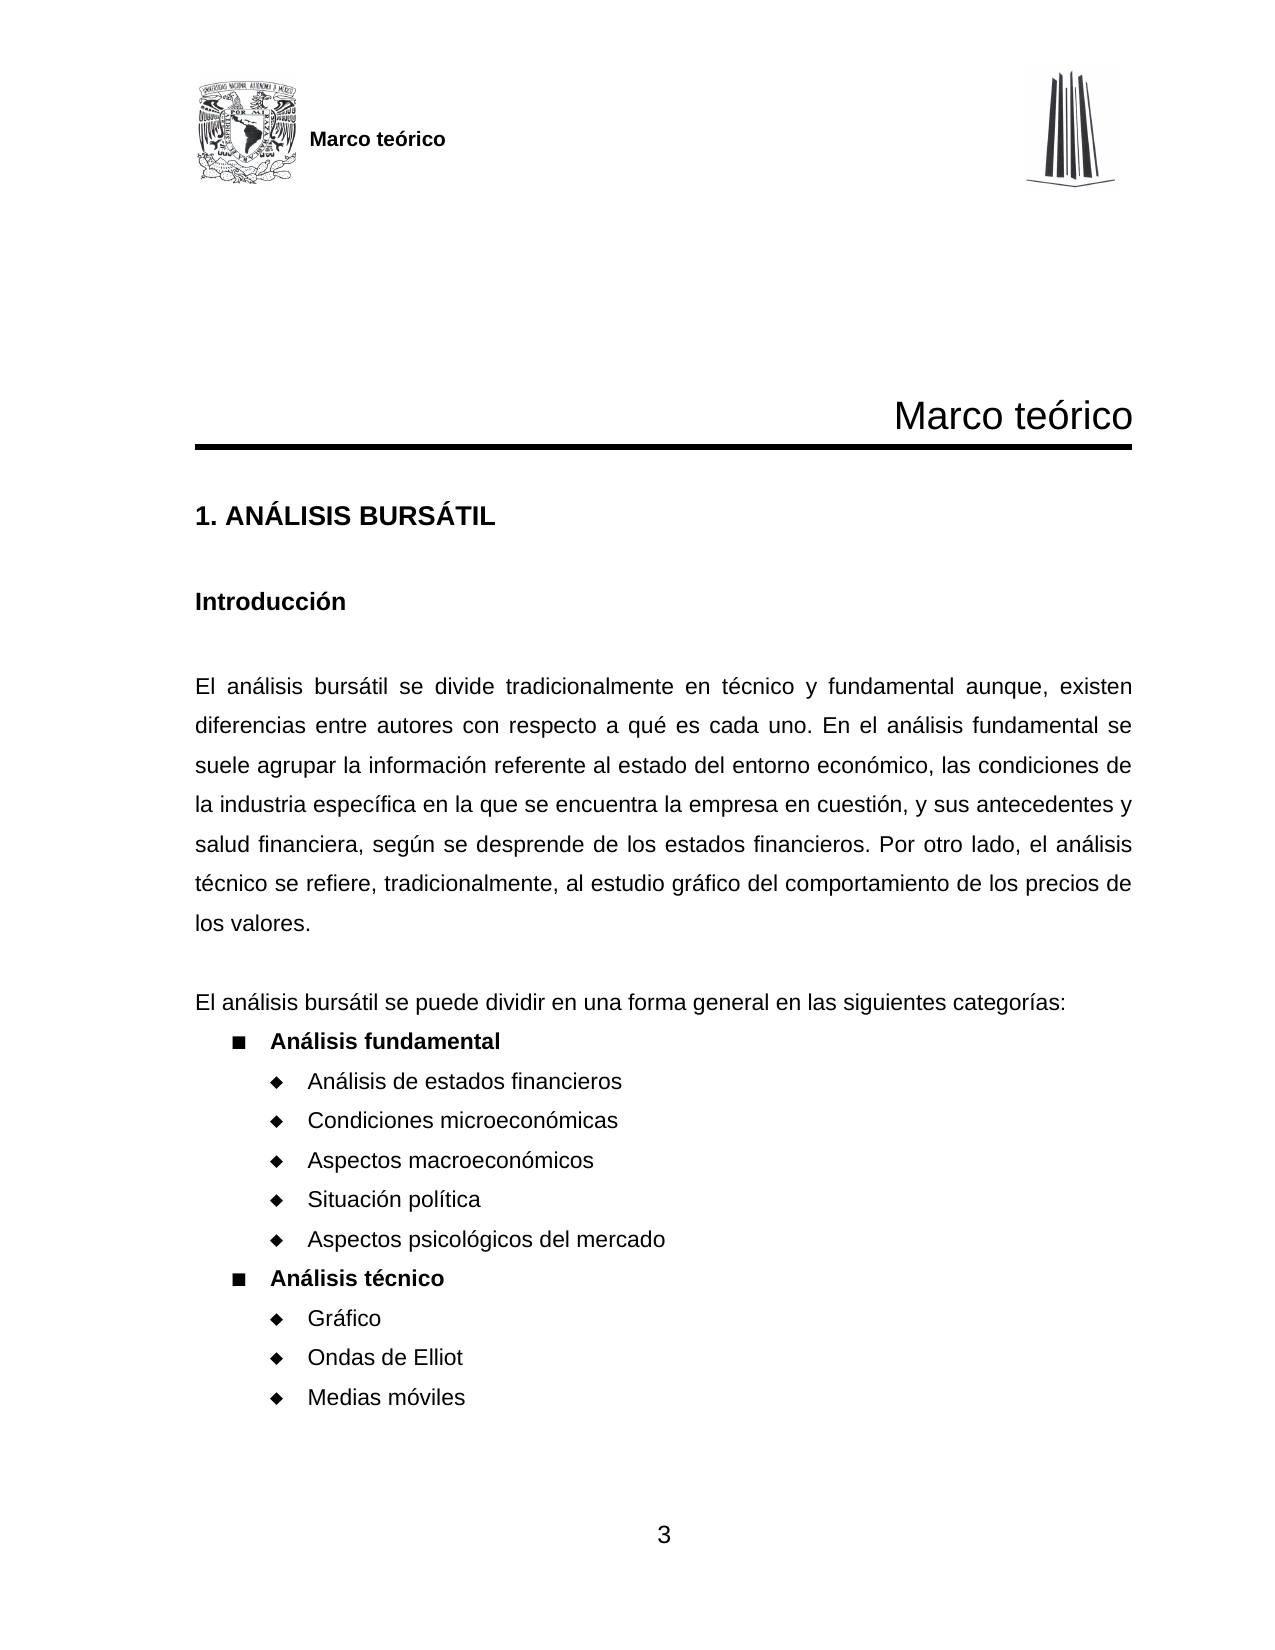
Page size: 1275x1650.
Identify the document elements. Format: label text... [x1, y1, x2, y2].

text El análisis bursátil se divide tradicionalmente en técnico y fundamental aunque, existen diferencias entre autores con respecto a qué es cada uno. En el análisis fundamental se suele agrupar la información referente al estado del entorno económico, las condiciones de la industria específica en la que se encuentra la empresa en cuestión, y sus antecedentes y salud financiera, según se desprende de los estados financieros. Por otro lado, el análisis técnico se refiere, tradicionalmente, al estudio gráfico del comportamiento de los precios de los valores. [195, 673, 1133, 936]
list Aspectos macroeconómicos [270, 1147, 1133, 1173]
text 1. ANÁLISIS BURSÁTIL [195, 500, 1133, 531]
list Condiciones microeconómicas [270, 1107, 1133, 1133]
list Gráfico [270, 1304, 1133, 1331]
list Aspectos psicológicos del mercado [270, 1226, 1133, 1252]
list Análisis de estados financieros [270, 1068, 1133, 1094]
text Introducción [195, 587, 1133, 615]
text Marco teórico [195, 392, 1133, 438]
list Análisis fundamental [232, 1028, 1133, 1054]
list Situación política [270, 1186, 1133, 1212]
picture [1020, 65, 1122, 193]
list Análisis técnico [232, 1265, 1133, 1291]
list Ondas de Elliot [270, 1344, 1133, 1370]
text El análisis bursátil se puede dividir en una forma general en las siguientes categorías: [195, 989, 1133, 1015]
list Medias móviles [270, 1383, 1133, 1410]
